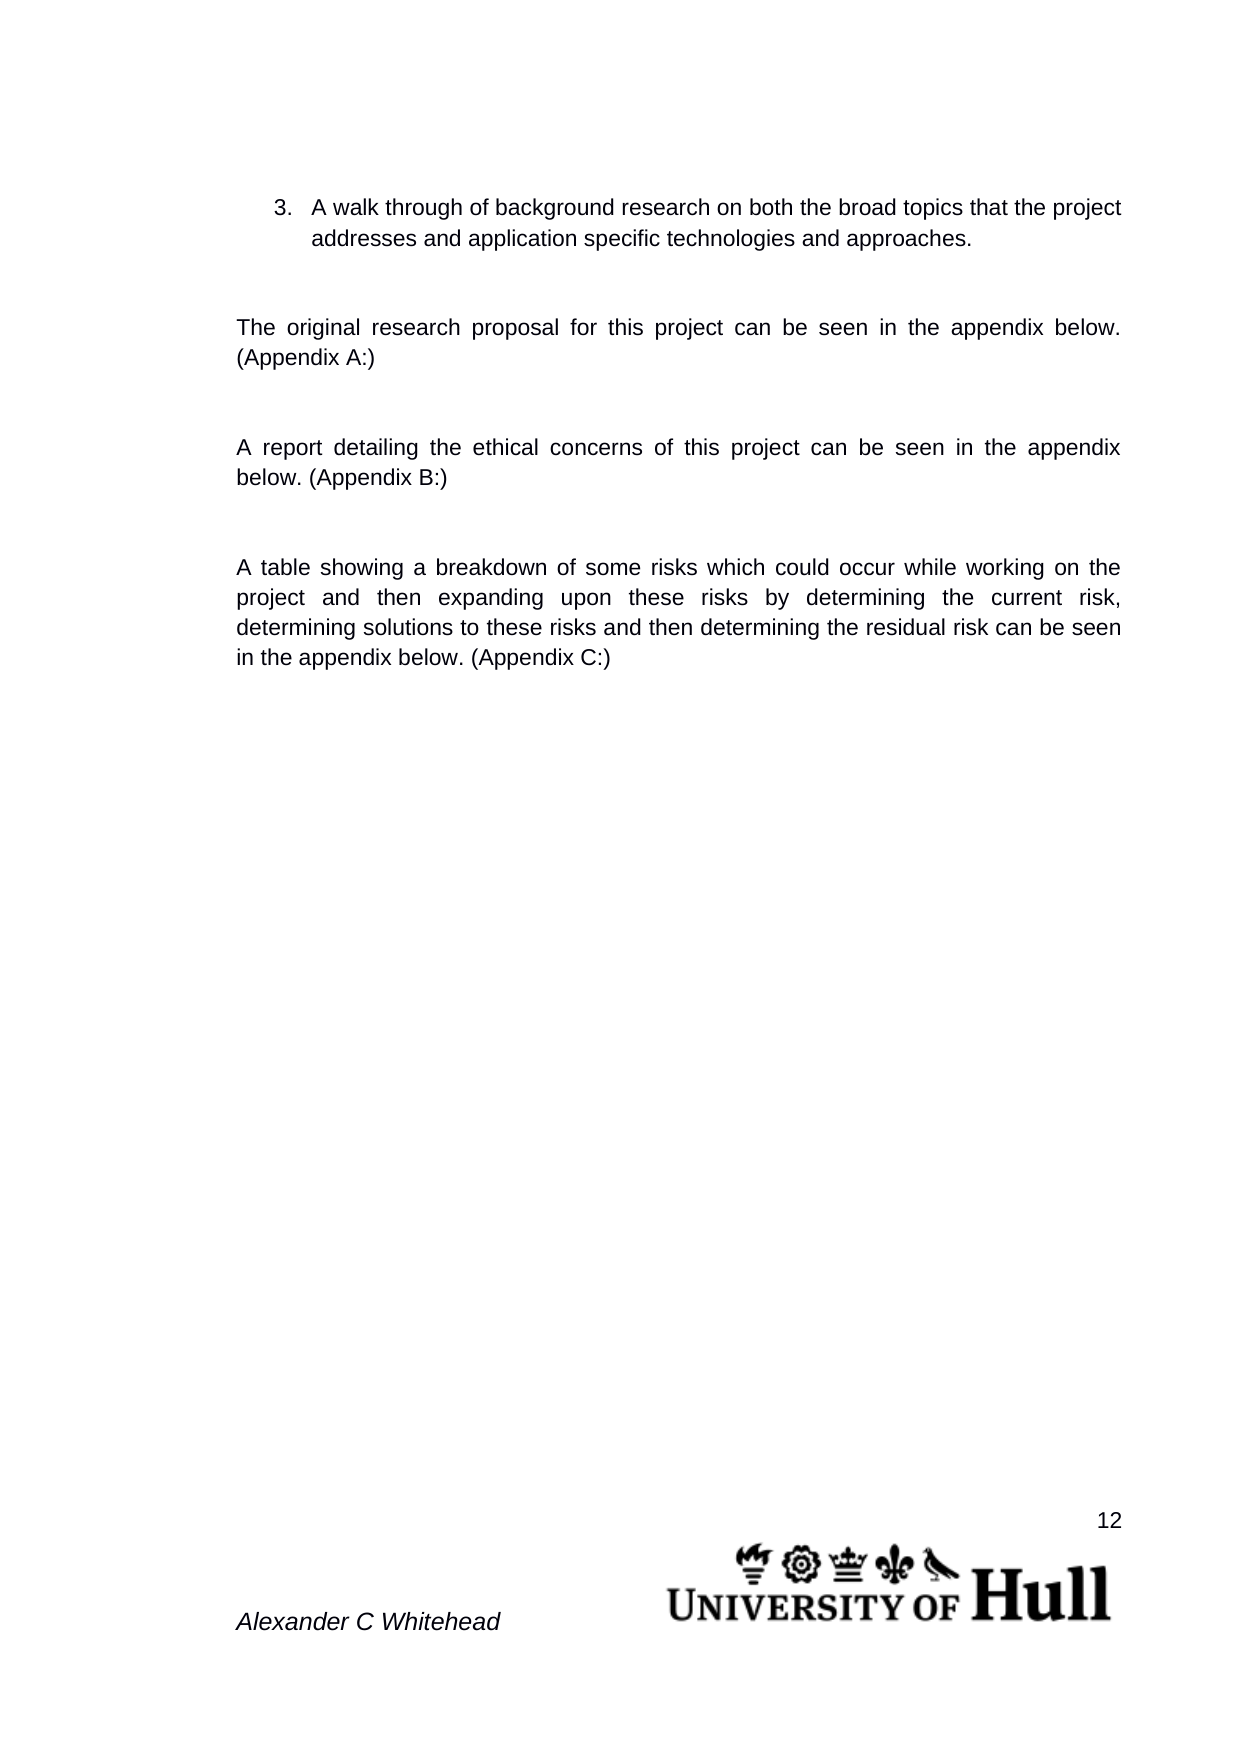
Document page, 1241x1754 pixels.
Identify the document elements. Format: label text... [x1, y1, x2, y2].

picture [660, 1533, 1120, 1631]
text A table showing a breakdown of some risks which could occur while working on the project and then expanding upon these risks by determining the current risk, determining solutions to these risks and then determining the residual risk can be seen in the appendix below. (Appendix C:) [236, 554, 1122, 671]
text A report detailing the ethical concerns of this project can be seen in the appendix below. (Appendix B:) [236, 434, 1122, 491]
text The original research proposal for this project can be seen in the appendix below. (Appendix A:) [236, 314, 1122, 371]
list A walk through of background research on both the broad topics that the project addresses and application specific technologies and approaches. [274, 194, 1122, 251]
